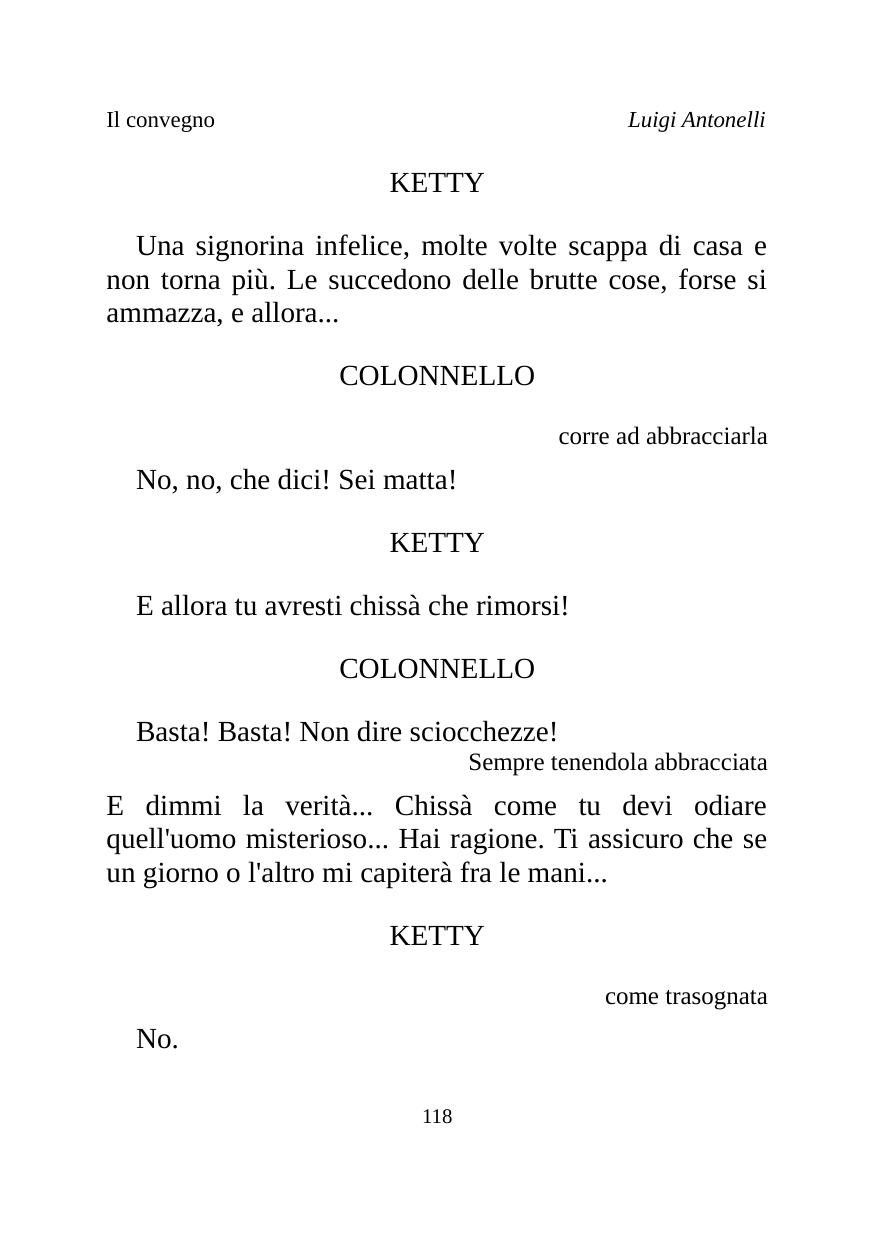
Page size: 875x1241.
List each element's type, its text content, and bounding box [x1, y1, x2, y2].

text KETTY [106, 165, 768, 199]
text COLONNELLO [106, 358, 768, 392]
text Sempre tenendola abbracciata [431, 747, 768, 776]
text come trasognata [431, 981, 768, 1010]
text corre ad abbracciarla [431, 421, 768, 450]
text COLONNELLO [106, 651, 768, 684]
text Una signorina infelice, molte volte scappa di casa e non torna più. Le succedono delle brutte cose, forse si ammazza, e allora... [106, 228, 768, 329]
text KETTY [106, 525, 768, 558]
text No, no, che dici! Sei matta! [106, 462, 768, 495]
text E allora tu avresti chissà che rimorsi! [106, 588, 768, 621]
text Basta! Basta! Non dire sciocchezze! [106, 714, 768, 747]
text KETTY [106, 918, 768, 952]
text E dimmi la verità... Chissà come tu devi odiare quell'uomo misterioso... Hai ragione. Ti assicuro che se un giorno o l'altro mi capiterà fra le mani... [106, 788, 768, 889]
text No. [106, 1022, 768, 1055]
